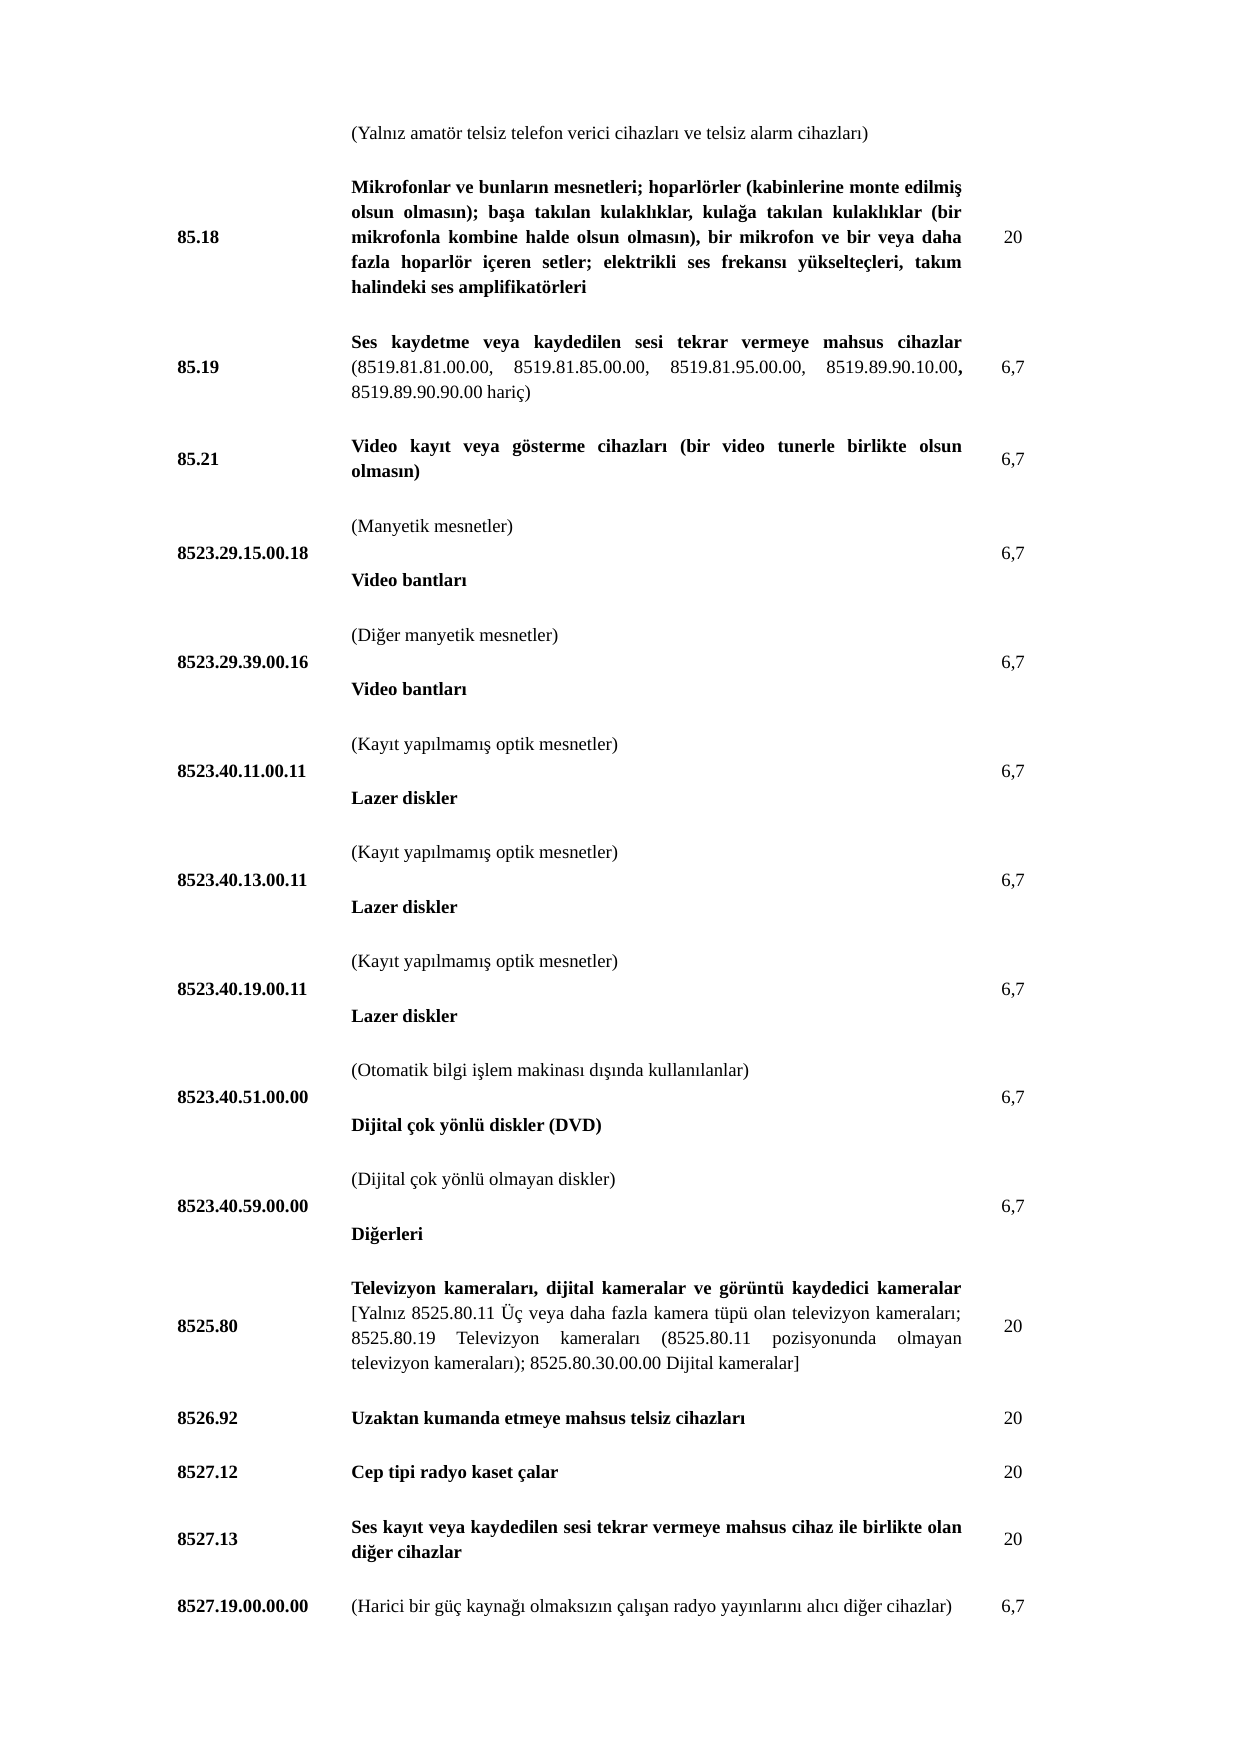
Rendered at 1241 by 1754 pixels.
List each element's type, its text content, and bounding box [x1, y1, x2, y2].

table_cell 8526.92 [177, 1403, 351, 1458]
table_cell 20 [963, 1458, 1063, 1512]
table_cell 8527.13 [177, 1512, 351, 1592]
table_cell (Diğer manyetik mesnetler) Video bantları [351, 620, 962, 729]
table_cell (Kayıt yapılmamış optik mesnetler) Lazer diskler [351, 947, 962, 1056]
table_cell (Kayıt yapılmamış optik mesnetler) Lazer diskler [351, 729, 962, 838]
table_cell 6,7 [963, 947, 1063, 1056]
table_cell 8523.40.11.00.11 [177, 729, 351, 838]
table_cell 8523.29.15.00.18 [177, 511, 351, 620]
table_cell (Harici bir güç kaynağı olmaksızın çalışan radyo yayınlarını alıcı diğer cihazlar) [351, 1592, 962, 1617]
table_cell 8527.19.00.00.00 [177, 1592, 351, 1617]
table_cell (Otomatik bilgi işlem makinası dışında kullanılanlar) Dijital çok yönlü diskler (DVD) [351, 1056, 962, 1165]
table_cell 6,7 [963, 729, 1063, 838]
table_cell (Manyetik mesnetler) Video bantları [351, 511, 962, 620]
table_cell 6,7 [963, 1165, 1063, 1274]
table_cell 6,7 [963, 1056, 1063, 1165]
table_cell Cep tipi radyo kaset çalar [351, 1458, 962, 1512]
table_cell 20 [963, 1403, 1063, 1458]
table_cell 20 [963, 173, 1063, 327]
table_cell 85.21 [177, 432, 351, 511]
table_cell 6,7 [963, 1592, 1063, 1617]
table_cell 8523.40.13.00.11 [177, 838, 351, 947]
table_cell 8523.40.19.00.11 [177, 947, 351, 1056]
table_cell 6,7 [963, 327, 1063, 432]
table_cell Mikrofonlar ve bunların mesnetleri; hoparlörler (kabinlerine monte edilmiş olsun olmasın); başa takılan kulaklıklar, kulağa takılan kulaklıklar (bir mikrofonla kombine halde olsun olmasın), bir mikrofon ve bir veya daha fazla hoparlör içeren setler; elektrikli ses frekansı yükselteçleri, takım halindeki ses amplifikatörleri [351, 173, 962, 327]
table_cell 8525.80 [177, 1274, 351, 1403]
table_cell (Dijital çok yönlü olmayan diskler) Diğerleri [351, 1165, 962, 1274]
table_cell Ses kaydetme veya kaydedilen sesi tekrar vermeye mahsus cihazlar (8519.81.81.00.00, 8519.81.85.00.00, 8519.81.95.00.00, 8519.89.90.10.00, 8519.89.90.90.00 hariç) [351, 327, 962, 432]
table_cell 8527.12 [177, 1458, 351, 1512]
table_cell Ses kayıt veya kaydedilen sesi tekrar vermeye mahsus cihaz ile birlikte olan diğer cihazlar [351, 1512, 962, 1592]
table_cell 8523.40.51.00.00 [177, 1056, 351, 1165]
table_cell Video kayıt veya gösterme cihazları (bir video tunerle birlikte olsun olmasın) [351, 432, 962, 511]
table_cell 8523.29.39.00.16 [177, 620, 351, 729]
table_cell (Kayıt yapılmamış optik mesnetler) Lazer diskler [351, 838, 962, 947]
table_cell 6,7 [963, 620, 1063, 729]
table_cell 6,7 [963, 432, 1063, 511]
table_cell [963, 118, 1063, 173]
table_cell 6,7 [963, 511, 1063, 620]
table_cell 85.19 [177, 327, 351, 432]
table_cell 20 [963, 1512, 1063, 1592]
table_cell Televizyon kameraları, dijital kameralar ve görüntü kaydedici kameralar [Yalnız 8525.80.11 Üç veya daha fazla kamera tüpü olan televizyon kameraları; 8525.80.19 Televizyon kameraları (8525.80.11 pozisyonunda olmayan televizyon kameraları); 8525.80.30.00.00 Dijital kameralar] [351, 1274, 962, 1403]
table_cell Uzaktan kumanda etmeye mahsus telsiz cihazları [351, 1403, 962, 1458]
table_cell (Yalnız amatör telsiz telefon verici cihazları ve telsiz alarm cihazları) [351, 118, 962, 173]
table_cell 8523.40.59.00.00 [177, 1165, 351, 1274]
table_cell 6,7 [963, 838, 1063, 947]
table_cell 20 [963, 1274, 1063, 1403]
table_cell 85.18 [177, 173, 351, 327]
table_cell [177, 118, 351, 173]
